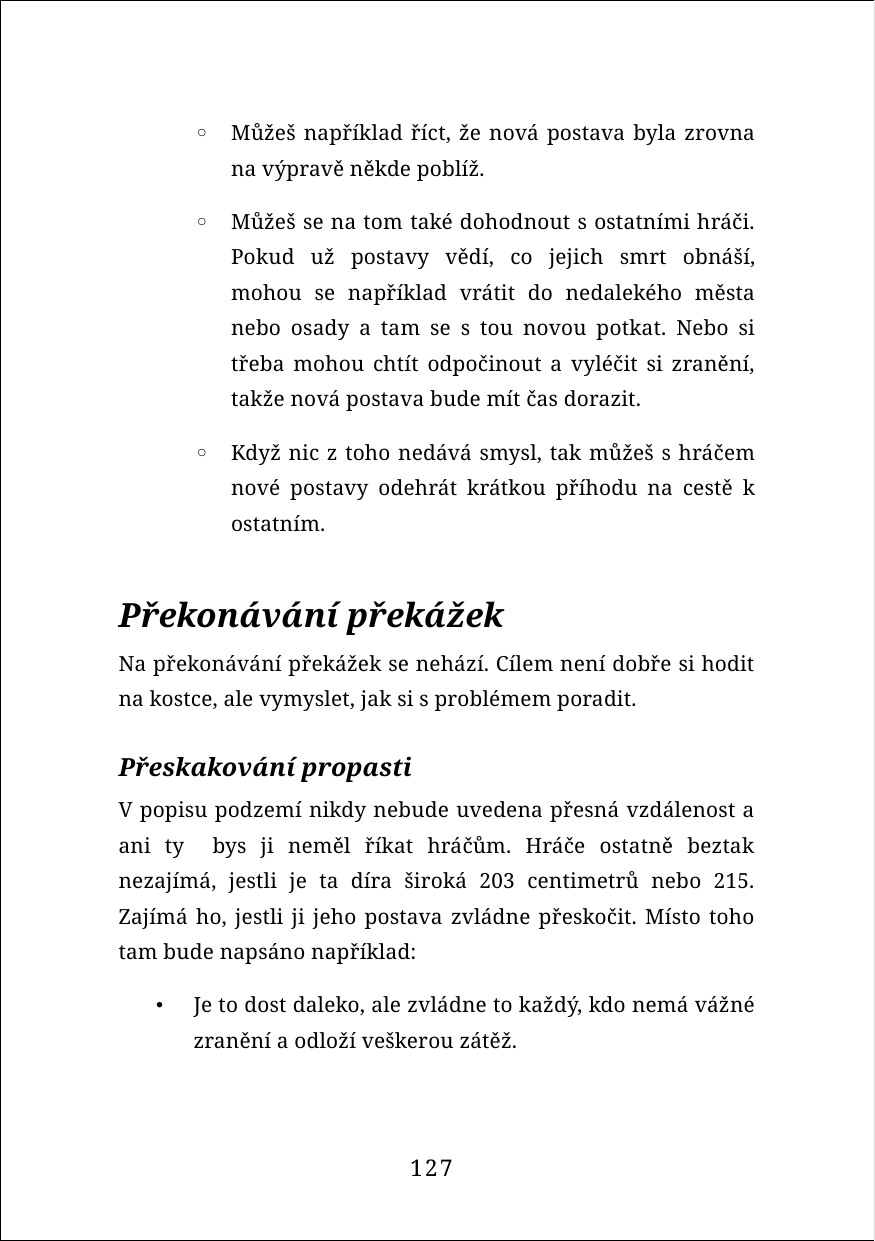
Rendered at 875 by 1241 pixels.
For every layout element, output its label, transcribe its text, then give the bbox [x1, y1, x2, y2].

subtitle Přeskakování propasti [118, 749, 756, 783]
text V popisu podzemí nikdy nebude uvedena přesná vzdálenost a ani ty bys ji neměl říkat hráčům. Hráče ostatně beztak nezajímá, jestli je ta díra široká 203 centimetrů nebo 215. Zajímá ho, jestli ji jeho postava zvládne přeskočit. Místo toho tam bude napsáno například: [118, 795, 756, 966]
list Když nic z toho nedává smysl, tak můžeš s hráčem nové postavy odehrát krátkou příhodu na cestě k ostatním. [193, 438, 756, 537]
text Na překonávání překážek se nehází. Cílem není dobře si hodit na kostce, ale vymyslet, jak si s problémem poradit. [118, 649, 756, 713]
subtitle Překonávání překážek [118, 592, 756, 637]
list Je to dost daleko, ale zvládne to každý, kdo nemá vážné zranění a odloží veškerou zátěž. [156, 991, 756, 1054]
list Můžeš se na tom také dohodnout s ostatními hráči. Pokud už postavy vědí, co jejich smrt obnáší, mohou se například vrátit do nedalekého města nebo osady a tam se s tou novou potkat. Nebo si třeba mohou chtít odpočinout a vyléčit si zranění, takže nová postava bude mít čas dorazit. [193, 207, 756, 413]
list Můžeš například říct, že nová postava byla zrovna na výpravě někde poblíž. [193, 118, 756, 182]
